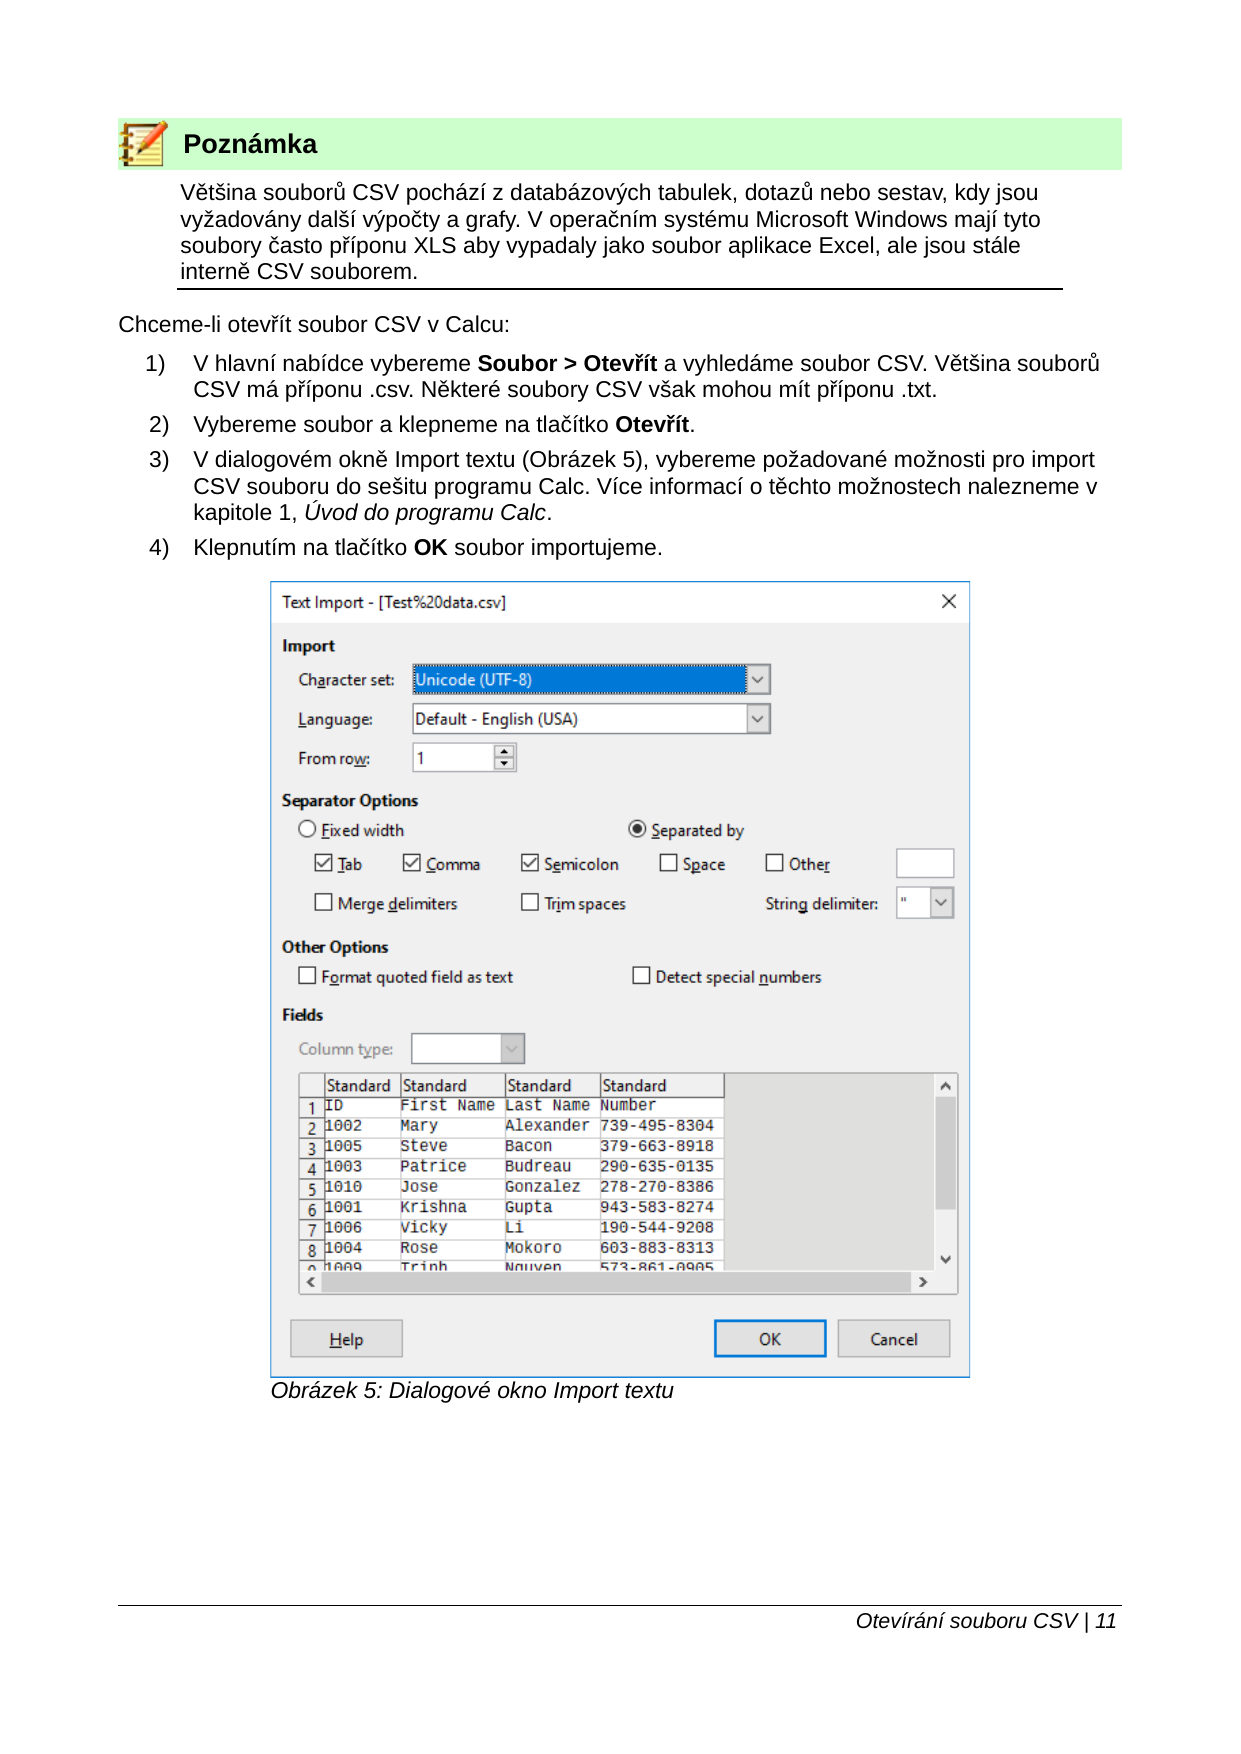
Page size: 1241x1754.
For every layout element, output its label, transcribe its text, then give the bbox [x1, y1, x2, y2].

text Většina souborů CSV pochází z databázových tabulek, dotazů nebo sestav, kdy jsou vyžadovány další výpočty a grafy. V operačním systému Microsoft Windows mají tyto soubory často příponu XLS aby vypadaly jako soubor aplikace Excel, ale jsou stále interně CSV souborem. [177, 176, 1063, 288]
list Vybereme soubor a klepneme na tlačítko Otevřít. [169, 411, 1122, 437]
picture [119, 119, 170, 170]
picture [270, 581, 971, 1378]
list Chceme-li otevřít soubor CSV v Calcu: [118, 311, 1122, 337]
list V hlavní nabídce vybereme Soubor > Otevřít a vyhledáme soubor CSV. Většina souborů CSV má příponu .csv. Některé soubory CSV však mohou mít příponu .txt. [165, 349, 1122, 402]
text Obrázek 5: Dialogové okno Import textu [270, 1378, 970, 1404]
list Klepnutím na tlačítko OK soubor importujeme. [169, 534, 1122, 561]
subtitle Poznámka [118, 118, 1122, 170]
list V dialogovém okně Import textu (Obrázek 5), vybereme požadované možnosti pro import CSV souboru do sešitu programu Calc. Více informací o těchto možnostech nalezneme v kapitole 1, Úvod do programu Calc. [169, 446, 1122, 525]
